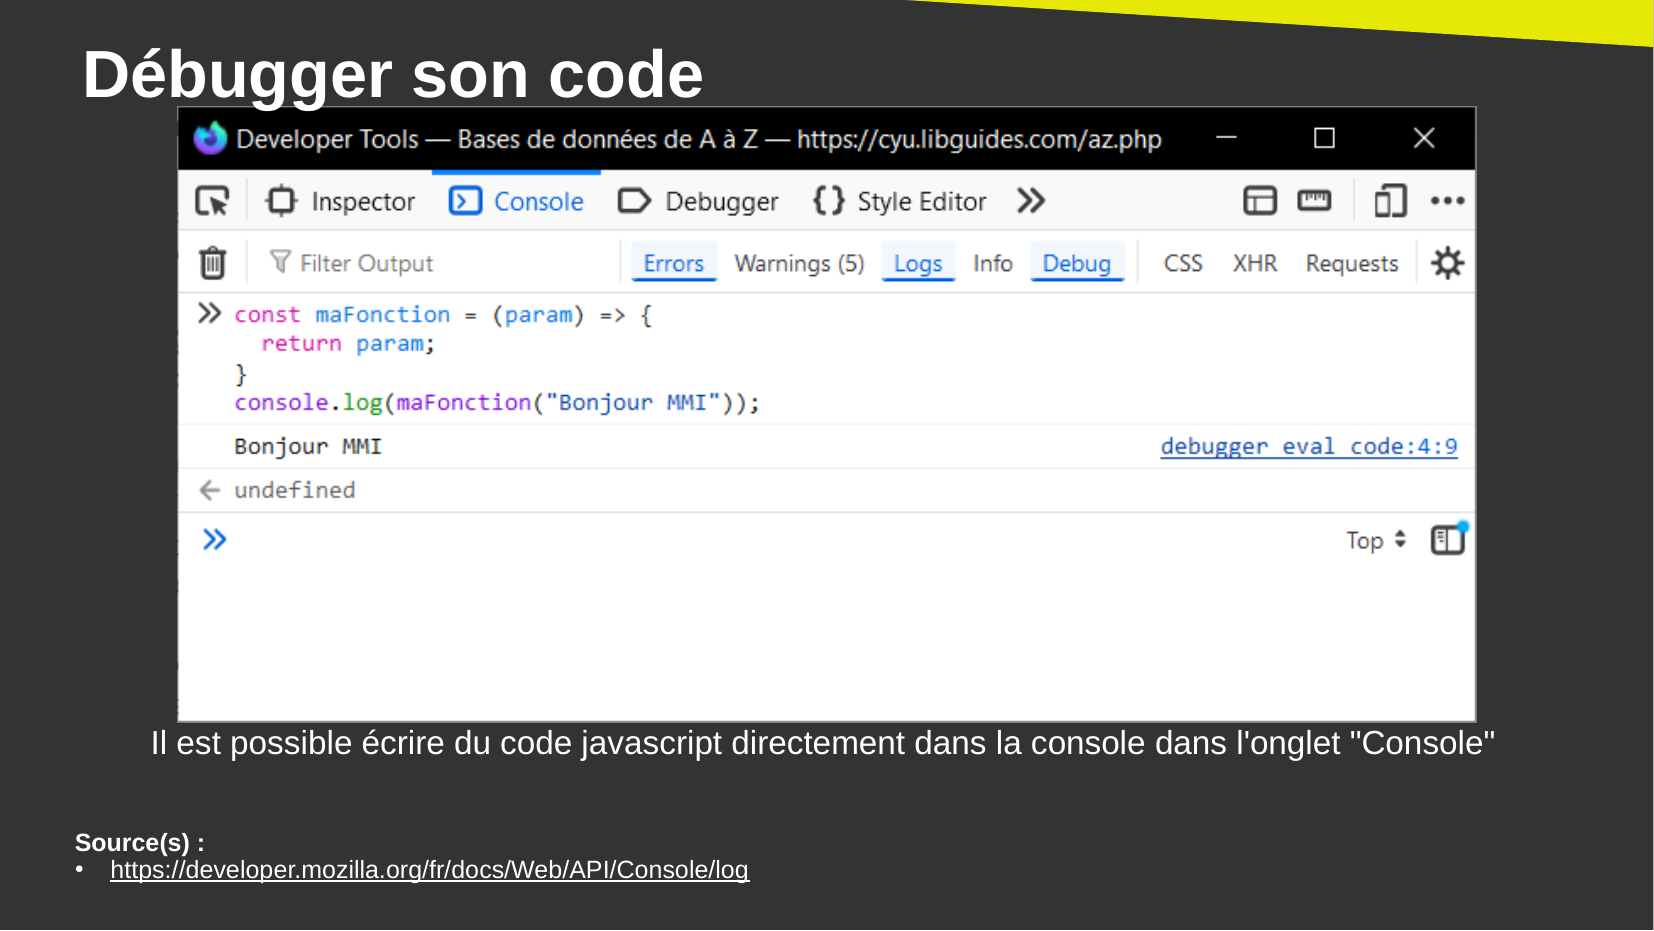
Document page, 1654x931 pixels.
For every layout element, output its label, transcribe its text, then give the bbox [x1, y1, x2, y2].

text_box Il est possible écrire du code javascript directement dans la console dans l'onglet "Console" [135, 716, 1518, 810]
text_box Source(s) : https://developer.mozilla.org/fr/docs/Web/API/Console/log [60, 820, 1583, 892]
text_box [905, 0, 1654, 48]
picture [177, 114, 1477, 716]
title Débugger son code [82, 37, 1571, 114]
